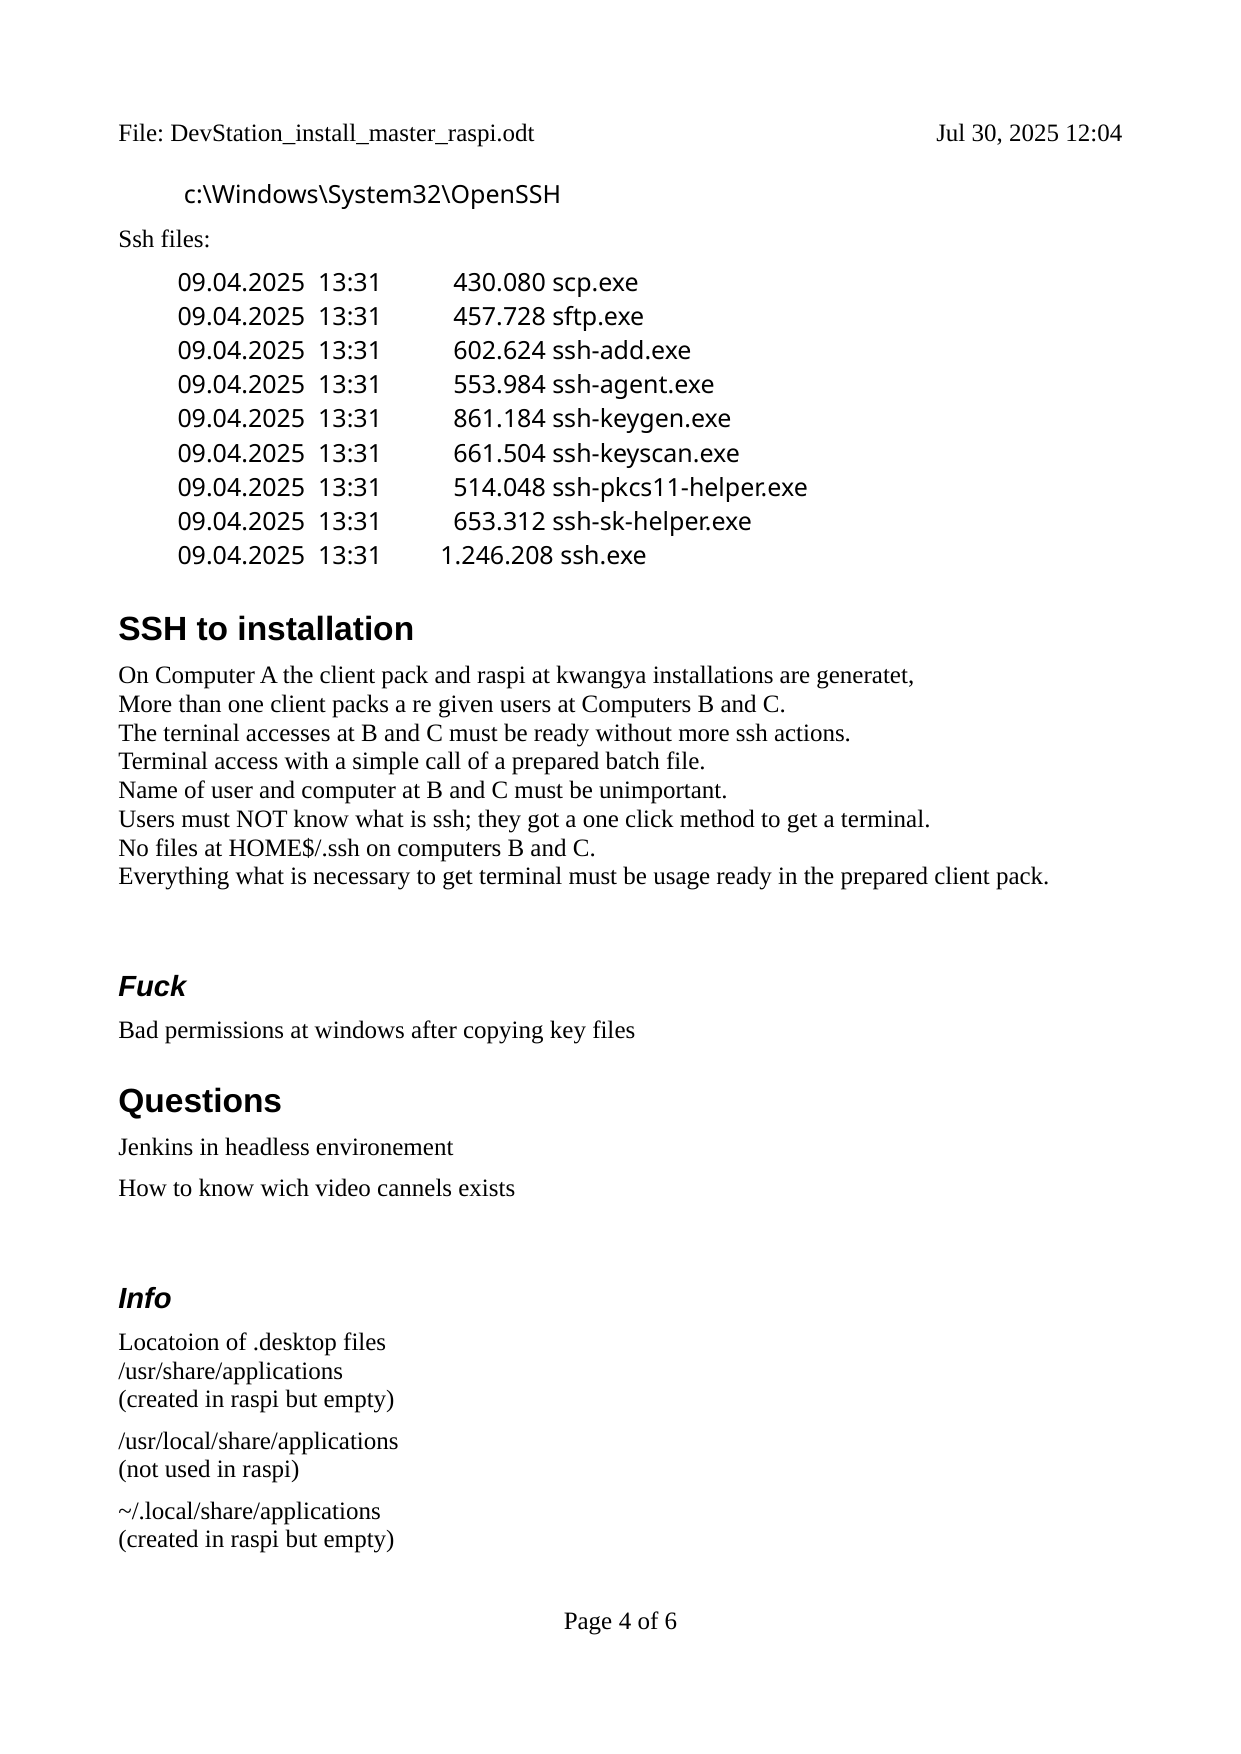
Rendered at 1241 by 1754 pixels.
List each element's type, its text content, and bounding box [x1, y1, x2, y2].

text Locatoion of .desktop files /usr/share/applications (created in raspi but empty) [118, 1327, 1122, 1413]
text 09.04.2025 13:31 430.080 scp.exe 09.04.2025 13:31 457.728 sftp.exe 09.04.2025 13:31 602.624 ssh-add.exe 09.04.2025 13:31 553.984 ssh-agent.exe 09.04.2025 13:31 861.184 ssh-keygen.exe 09.04.2025 13:31 661.504 ssh-keyscan.exe 09.04.2025 13:31 514.048 ssh-pkcs11-helper.exe 09.04.2025 13:31 653.312 ssh-sk-helper.exe 09.04.2025 13:31 1.246.208 ssh.exe [177, 265, 1122, 571]
subtitle SSH to installation [118, 609, 1122, 648]
text ~/.local/share/applications (created in raspi but empty) [118, 1496, 1122, 1553]
subtitle Questions [118, 1081, 1122, 1120]
subtitle Info [118, 1281, 1122, 1314]
text Jenkins in headless environement [118, 1132, 1122, 1161]
text On Computer A the client pack and raspi at kwangya installations are generatet, More than one client packs a re given users at Computers B and C. The terninal accesses at B and C must be ready without more ssh actions. Terminal access with a simple call of a prepared batch file. Name of user and computer at B and C must be unimportant. Users must NOT know what is ssh; they got a one click method to get a terminal. No files at HOME$/.ssh on computers B and C. Everything what is necessary to get terminal must be usage ready in the prepared client pack. [118, 660, 1122, 890]
text Bad permissions at windows after copying key files [118, 1015, 1122, 1044]
text Ssh files: [118, 224, 1122, 252]
subtitle Fuck [118, 969, 1122, 1002]
text /usr/local/share/applications (not used in raspi) [118, 1426, 1122, 1483]
text c:\Windows\System32\OpenSSH [177, 177, 1122, 211]
text How to know wich video cannels exists [118, 1173, 1122, 1202]
